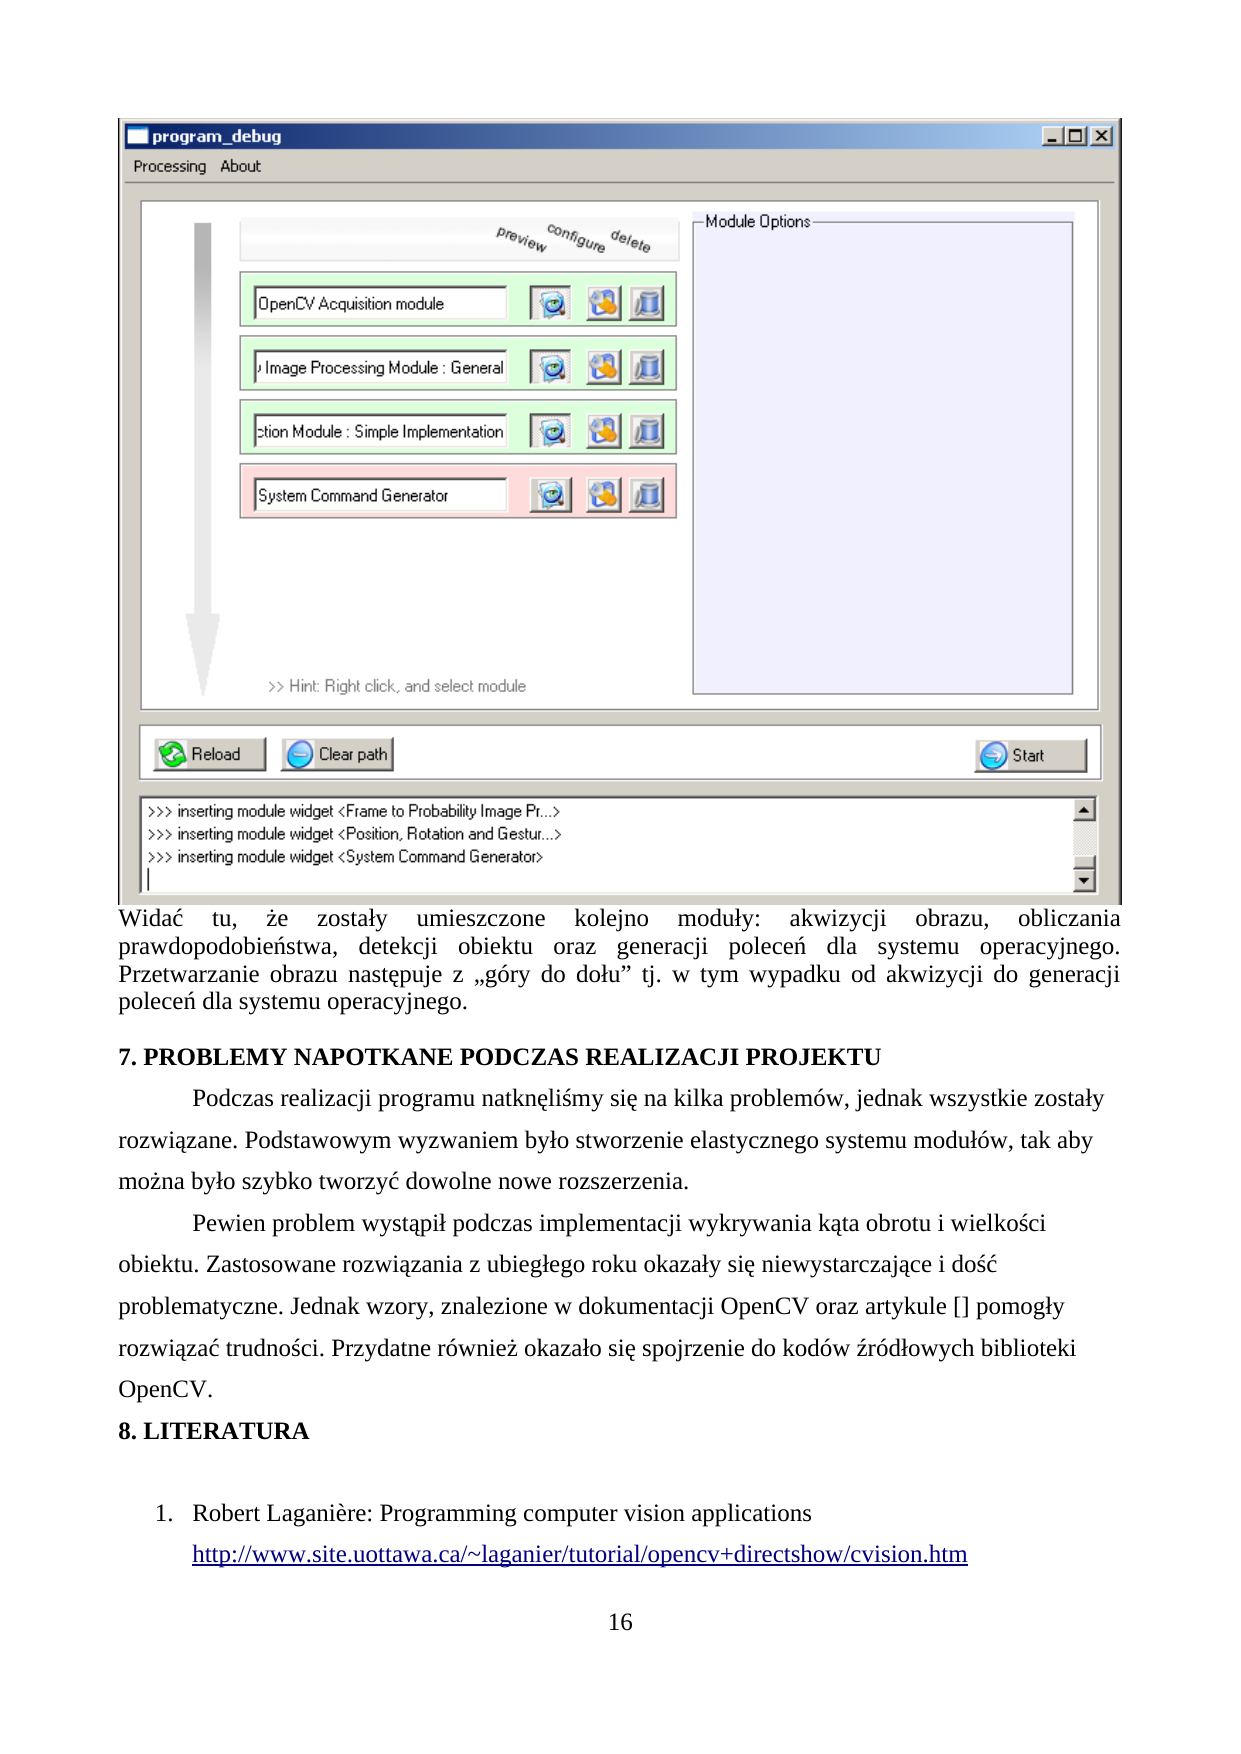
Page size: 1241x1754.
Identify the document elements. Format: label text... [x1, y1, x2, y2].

text Podczas realizacji programu natknęliśmy się na kilka problemów, jednak wszystkie zostały rozwiązane. Podstawowym wyzwaniem było stworzenie elastycznego systemu modułów, tak aby można było szybko tworzyć dowolne nowe rozszerzenia. [118, 1084, 1122, 1195]
list Robert Laganière: Programming computer vision applications http://www.site.uottawa.ca/~laganier/tutorial/opencv+directshow/cvision.htm [154, 1499, 1122, 1568]
text Widać tu, że zostały umieszczone kolejno moduły: akwizycji obrazu, obliczania prawdopodobieństwa, detekcji obiektu oraz generacji poleceń dla systemu operacyjnego. Przetwarzanie obrazu następuje z „góry do dołu” tj. w tym wypadku od akwizycji do generacji poleceń dla systemu operacyjnego. [118, 905, 1122, 1015]
text 7. PROBLEMY NAPOTKANE PODCZAS REALIZACJI PROJEKTU [118, 1043, 1122, 1071]
text Pewien problem wystąpił podczas implementacji wykrywania kąta obrotu i wielkości obiektu. Zastosowane rozwiązania z ubiegłego roku okazały się niewystarczające i dość problematyczne. Jednak wzory, znalezione w dokumentacji OpenCV oraz artykule [] pomogły rozwiązać trudności. Przydatne również okazało się spojrzenie do kodów źródłowych biblioteki OpenCV. 8. LITERATURA [118, 1209, 1122, 1444]
